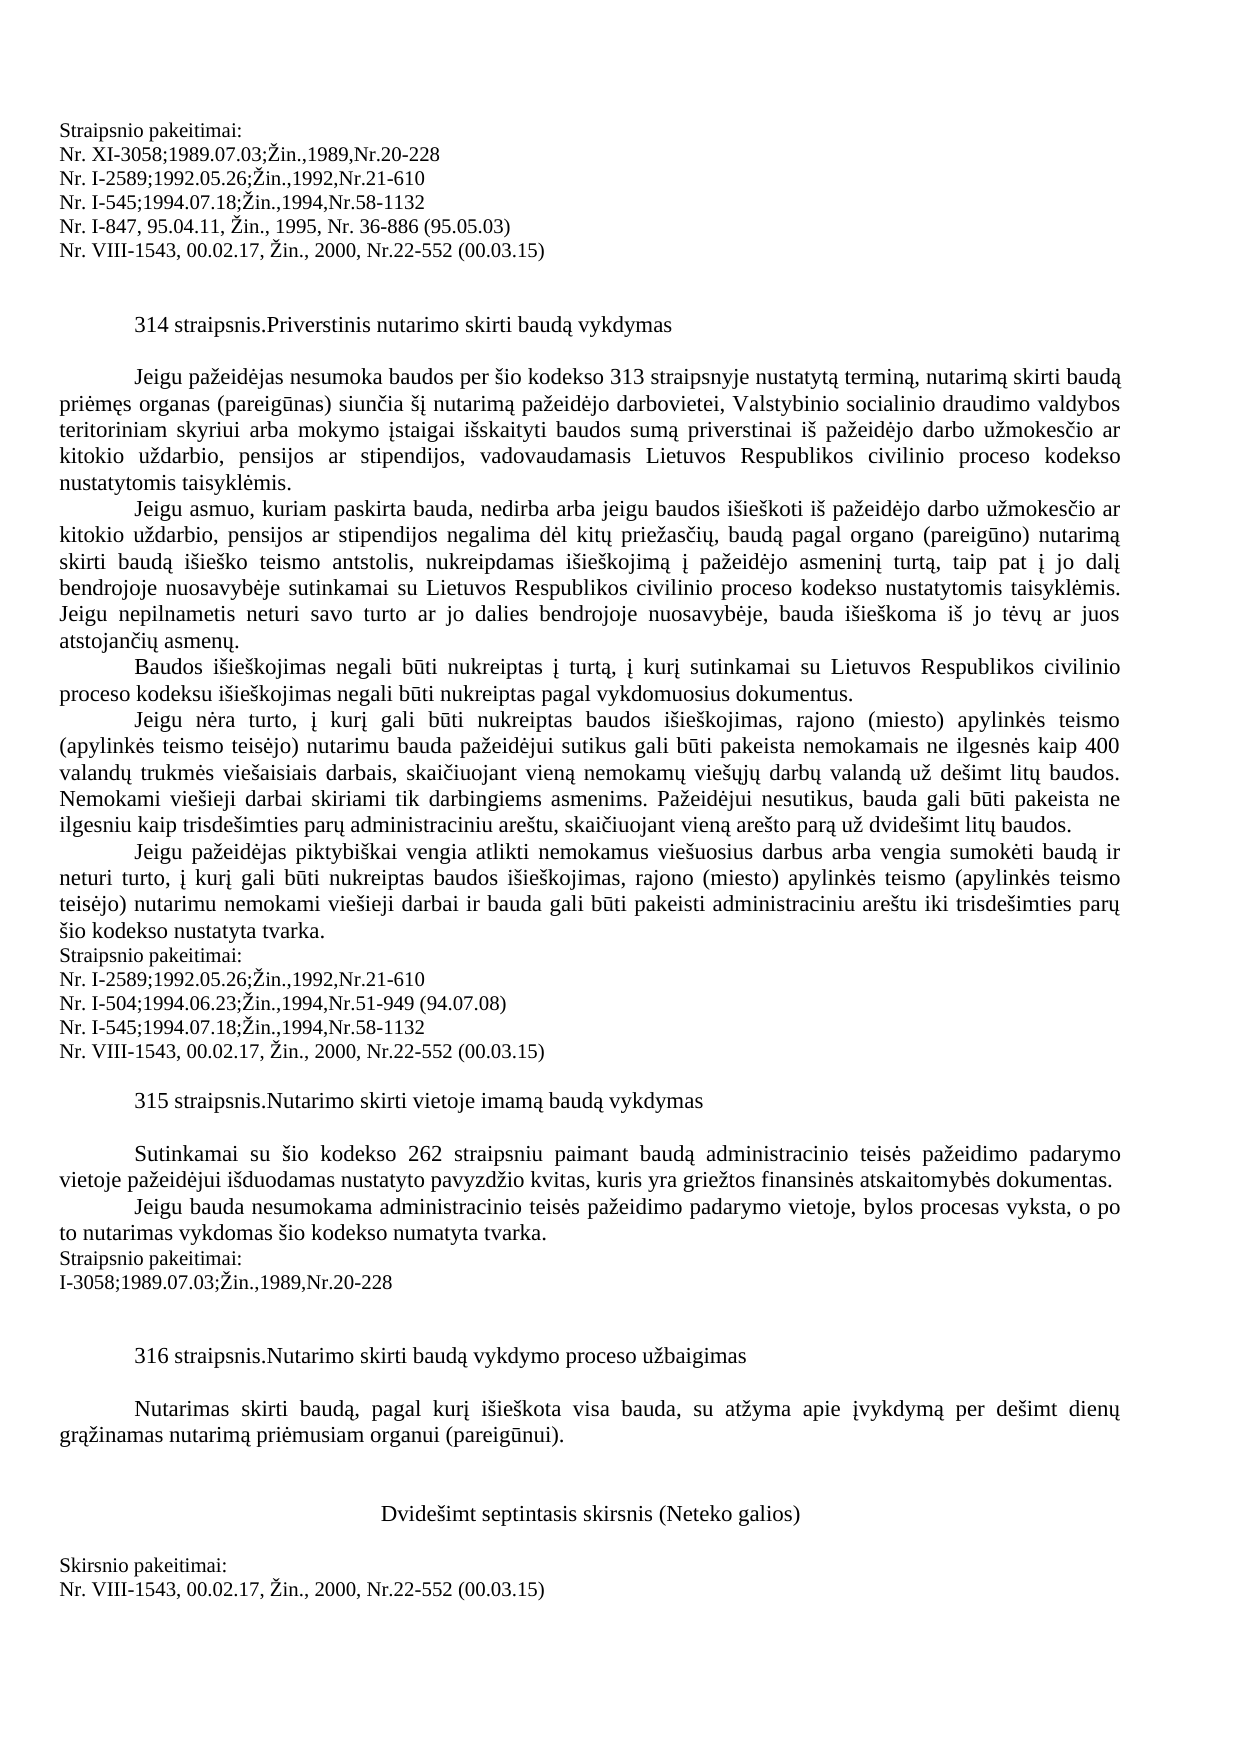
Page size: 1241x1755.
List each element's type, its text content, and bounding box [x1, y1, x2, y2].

text Jeigu nėra turto, į kurį gali būti nukreiptas baudos išieškojimas, rajono (miesto) apylinkės teismo (apylinkės teismo teisėjo) nutarimu bauda pažeidėjui sutikus gali būti pakeista nemokamais ne ilgesnės kaip 400 valandų trukmės viešaisiais darbais, skaičiuojant vieną nemokamų viešųjų darbų valandą už dešimt litų baudos. Nemokami viešieji darbai skiriami tik darbingiems asmenims. Pažeidėjui nesutikus, bauda gali būti pakeista ne ilgesniu kaip trisdešimties parų administraciniu areštu, skaičiuojant vieną arešto parą už dvidešimt litų baudos. [59, 706, 1122, 838]
text Jeigu asmuo, kuriam paskirta bauda, nedirba arba jeigu baudos išieškoti iš pažeidėjo darbo užmokesčio ar kitokio uždarbio, pensijos ar stipendijos negalima dėl kitų priežasčių, baudą pagal organo (pareigūno) nutarimą skirti baudą išieško teismo antstolis, nukreipdamas išieškojimą į pažeidėjo asmeninį turtą, taip pat į jo dalį bendrojoje nuosavybėje sutinkamai su Lietuvos Respublikos civilinio proceso kodekso nustatytomis taisyklėmis. Jeigu nepilnametis neturi savo turto ar jo dalies bendrojoje nuosavybėje, bauda išieškoma iš jo tėvų ar juos atstojančių asmenų. [59, 495, 1122, 653]
text Straipsnio pakeitimai: [59, 943, 1122, 967]
text Baudos išieškojimas negali būti nukreiptas į turtą, į kurį sutinkamai su Lietuvos Respublikos civilinio proceso kodeksu išieškojimas negali būti nukreiptas pagal vykdomuosius dokumentus. [59, 653, 1122, 706]
text Straipsnio pakeitimai: [59, 1246, 1122, 1270]
text 316 straipsnis.Nutarimo skirti baudą vykdymo proceso užbaigimas [59, 1342, 1122, 1368]
text Nr. I-2589;1992.05.26;Žin.,1992,Nr.21-610 [59, 967, 1122, 991]
text Nr. VIII-1543, 00.02.17, Žin., 2000, Nr.22-552 (00.03.15) [59, 1039, 1122, 1063]
text Nr. XI-3058;1989.07.03;Žin.,1989,Nr.20-228 [59, 142, 1122, 166]
text I-3058;1989.07.03;Žin.,1989,Nr.20-228 [59, 1270, 1122, 1294]
text Nr. I-545;1994.07.18;Žin.,1994,Nr.58-1132 [59, 1015, 1122, 1039]
text Nr. I-504;1994.06.23;Žin.,1994,Nr.51-949 (94.07.08) [59, 991, 1122, 1015]
text Jeigu pažeidėjas nesumoka baudos per šio kodekso 313 straipsnyje nustatytą terminą, nutarimą skirti baudą priėmęs organas (pareigūnas) siunčia šį nutarimą pažeidėjo darbovietei, Valstybinio socialinio draudimo valdybos teritoriniam skyriui arba mokymo įstaigai išskaityti baudos sumą priverstinai iš pažeidėjo darbo užmokesčio ar kitokio uždarbio, pensijos ar stipendijos, vadovaudamasis Lietuvos Respublikos civilinio proceso kodekso nustatytomis taisyklėmis. [59, 363, 1122, 495]
text Nr. VIII-1543, 00.02.17, Žin., 2000, Nr.22-552 (00.03.15) [59, 1577, 1122, 1601]
text 314 straipsnis.Priverstinis nutarimo skirti baudą vykdymas [59, 311, 1122, 337]
text Nr. I-2589;1992.05.26;Žin.,1992,Nr.21-610 [59, 166, 1122, 190]
text Straipsnio pakeitimai: [59, 118, 1122, 142]
text Jeigu bauda nesumokama administracinio teisės pažeidimo padarymo vietoje, bylos procesas vyksta, o po to nutarimas vykdomas šio kodekso numatyta tvarka. [59, 1193, 1122, 1246]
text Nutarimas skirti baudą, pagal kurį išieškota visa bauda, su atžyma apie įvykdymą per dešimt dienų grąžinamas nutarimą priėmusiam organui (pareigūnui). [59, 1394, 1122, 1447]
text Nr. VIII-1543, 00.02.17, Žin., 2000, Nr.22-552 (00.03.15) [59, 238, 1122, 262]
text Sutinkamai su šio kodekso 262 straipsniu paimant baudą administracinio teisės pažeidimo padarymo vietoje pažeidėjui išduodamas nustatyto pavyzdžio kvitas, kuris yra griežtos finansinės atskaitomybės dokumentas. [59, 1140, 1122, 1193]
text Jeigu pažeidėjas piktybiškai vengia atlikti nemokamus viešuosius darbus arba vengia sumokėti baudą ir neturi turto, į kurį gali būti nukreiptas baudos išieškojimas, rajono (miesto) apylinkės teismo (apylinkės teismo teisėjo) nutarimu nemokami viešieji darbai ir bauda gali būti pakeisti administraciniu areštu iki trisdešimties parų šio kodekso nustatyta tvarka. [59, 838, 1122, 943]
text 315 straipsnis.Nutarimo skirti vietoje imamą baudą vykdymas [59, 1087, 1122, 1114]
text Dvidešimt septintasis skirsnis (Neteko galios) [59, 1500, 1122, 1526]
text Nr. I-847, 95.04.11, Žin., 1995, Nr. 36-886 (95.05.03) [59, 214, 1122, 238]
text Skirsnio pakeitimai: [59, 1553, 1122, 1577]
text Nr. I-545;1994.07.18;Žin.,1994,Nr.58-1132 [59, 190, 1122, 214]
